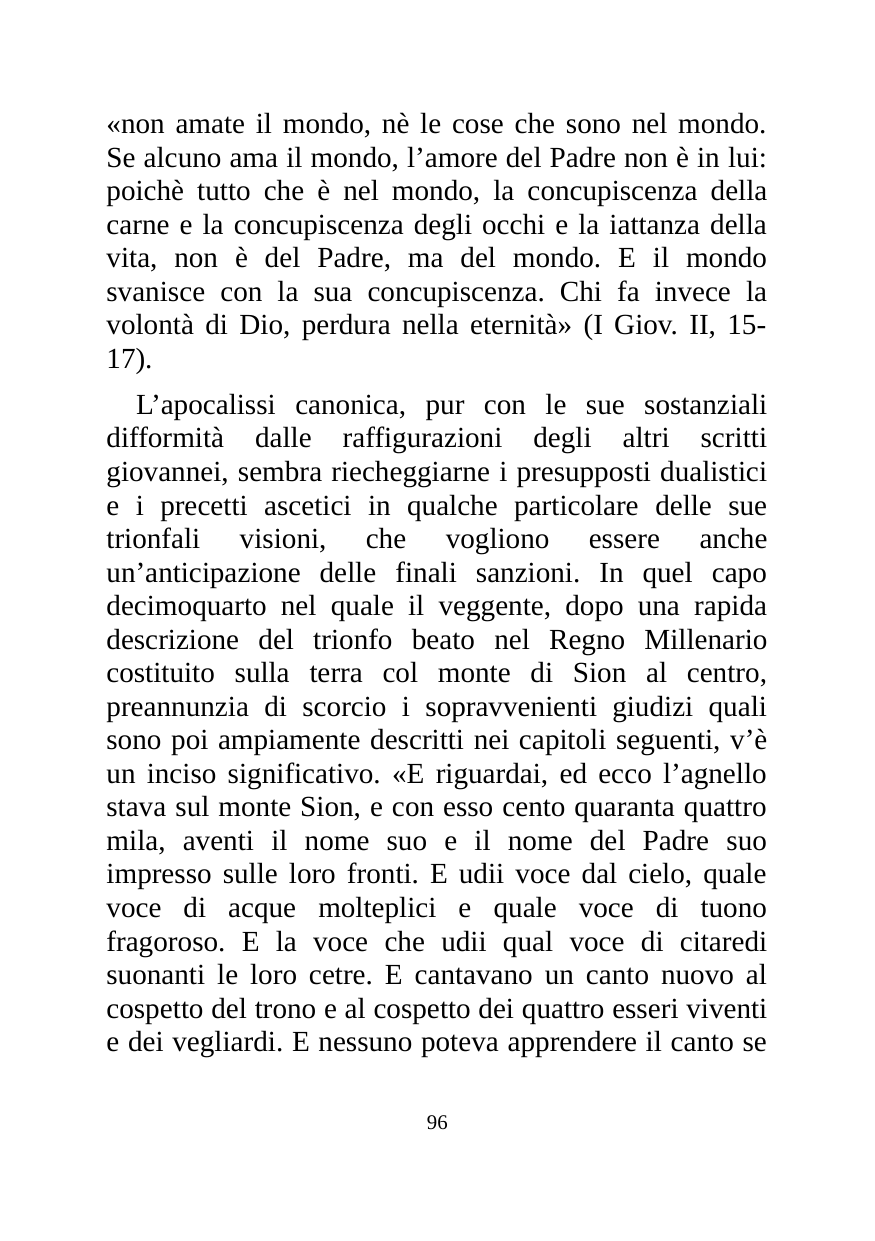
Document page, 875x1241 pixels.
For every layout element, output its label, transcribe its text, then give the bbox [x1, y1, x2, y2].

text «non amate il mondo, nè le cose che sono nel mondo. Se alcuno ama il mondo, l’amore del Padre non è in lui: poichè tutto che è nel mondo, la concupiscenza della carne e la concupiscenza degli occhi e la iattanza della vita, non è del Padre, ma del mondo. E il mondo svanisce con la sua concupiscenza. Chi fa invece la volontà di Dio, perdura nella eternità» (I Giov. II, 15-17). [106, 106, 768, 374]
text L’apocalissi canonica, pur con le sue sostanziali difformità dalle raffigurazioni degli altri scritti giovannei, sembra riecheggiarne i presupposti dualistici e i precetti ascetici in qualche particolare delle sue trionfali visioni, che vogliono essere anche un’anticipazione delle finali sanzioni. In quel capo decimoquarto nel quale il veggente, dopo una rapida descrizione del trionfo beato nel Regno Millenario costituito sulla terra col monte di Sion al centro, preannunzia di scorcio i sopravvenienti giudizi quali sono poi ampiamente descritti nei capitoli seguenti, v’è un inciso significativo. «E riguardai, ed ecco l’agnello stava sul monte Sion, e con esso cento quaranta quattro mila, aventi il nome suo e il nome del Padre suo impresso sulle loro fronti. E udii voce dal cielo, quale voce di acque molteplici e quale voce di tuono fragoroso. E la voce che udii qual voce di citaredi suonanti le loro cetre. E cantavano un canto nuovo al cospetto del trono e al cospetto dei quattro esseri viventi e dei vegliardi. E nessuno poteva apprendere il canto se [106, 387, 768, 1058]
